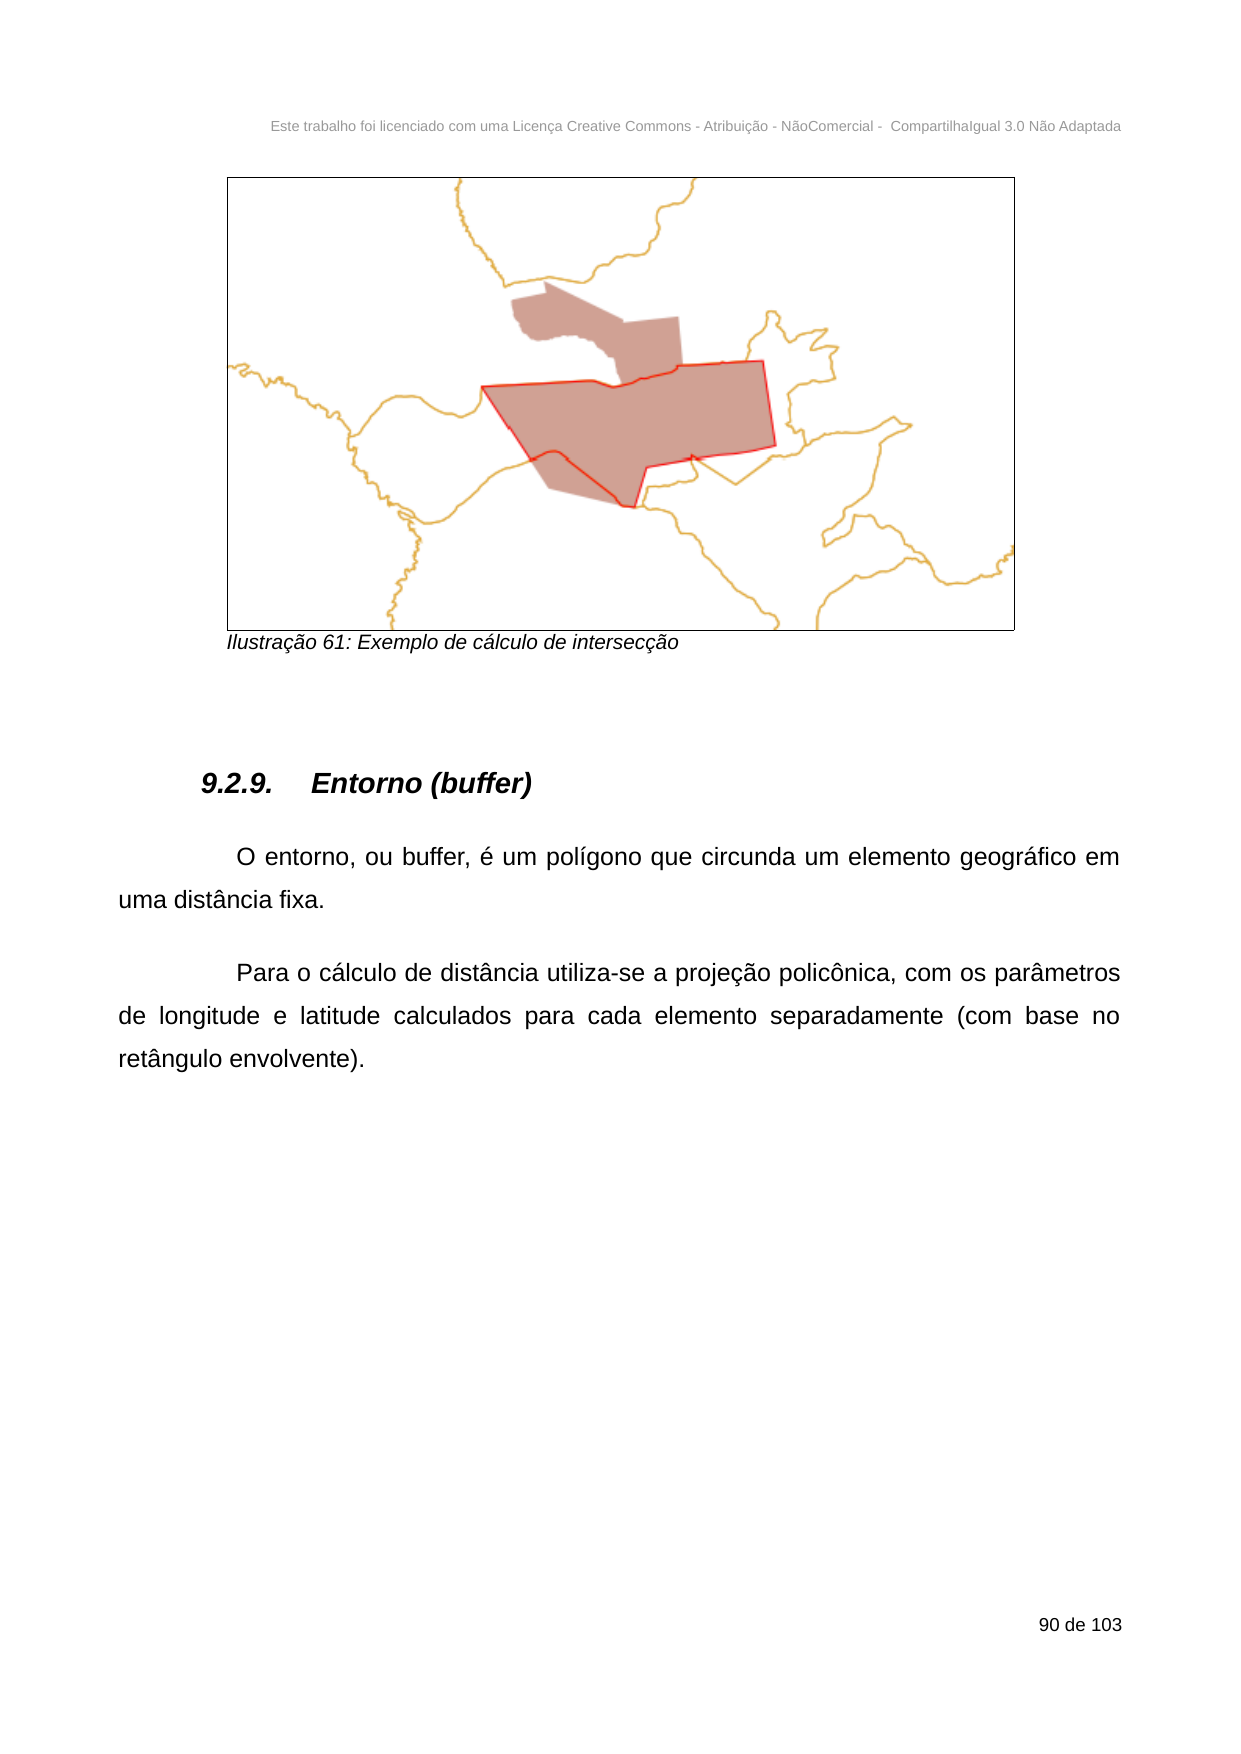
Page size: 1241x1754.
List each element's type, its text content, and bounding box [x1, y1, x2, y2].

text Ilustração 61: Exemplo de cálculo de intersecção [226, 630, 1014, 654]
picture [228, 178, 1014, 630]
text O entorno, ou buffer, é um polígono que circunda um elemento geográfico em uma distância fixa. [118, 841, 1122, 913]
subtitle Entorno (buffer) [163, 766, 1122, 800]
text Para o cálculo de distância utiliza-se a projeção policônica, com os parâmetros de longitude e latitude calculados para cada elemento separadamente (com base no retângulo envolvente). [118, 958, 1122, 1073]
